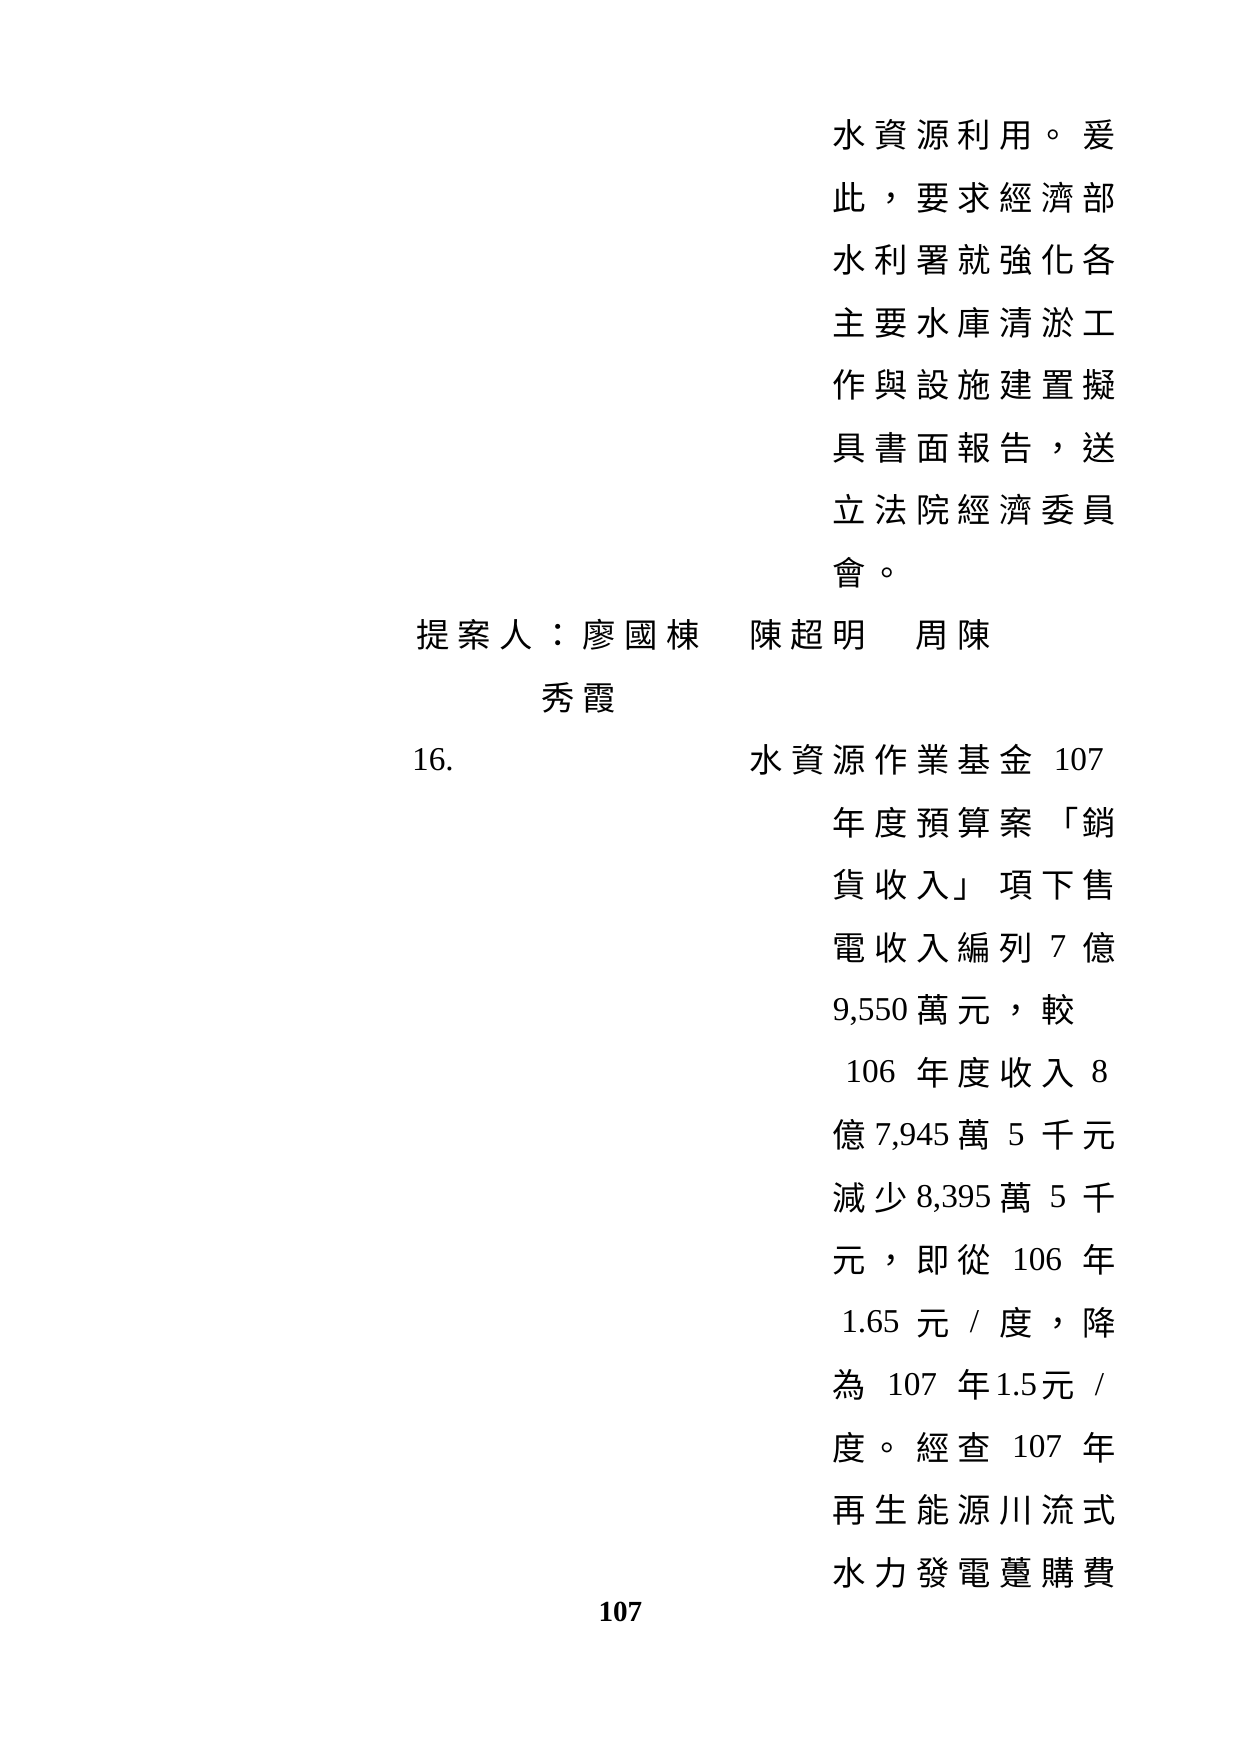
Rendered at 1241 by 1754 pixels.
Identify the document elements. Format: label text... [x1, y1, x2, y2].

list 水資源作業基金107年度預算案「銷貨收入」項下售電收入編列7億9,550萬元，較106年度收入8億7,945萬5千元減少8,395萬5千元，即從106年1.65元/度，降為107年1.5元/度。經查107年再生能源川流式水力發電躉購費 [409, 717, 1120, 1592]
text 提案人：廖國棟 陳超明 周陳秀霞 [397, 592, 1016, 717]
list 水資源利用。爰此，要求經濟部水利署就強化各主要水庫清淤工作與設施建置擬具書面報告，送立法院經濟委員會。 [409, 92, 1120, 592]
